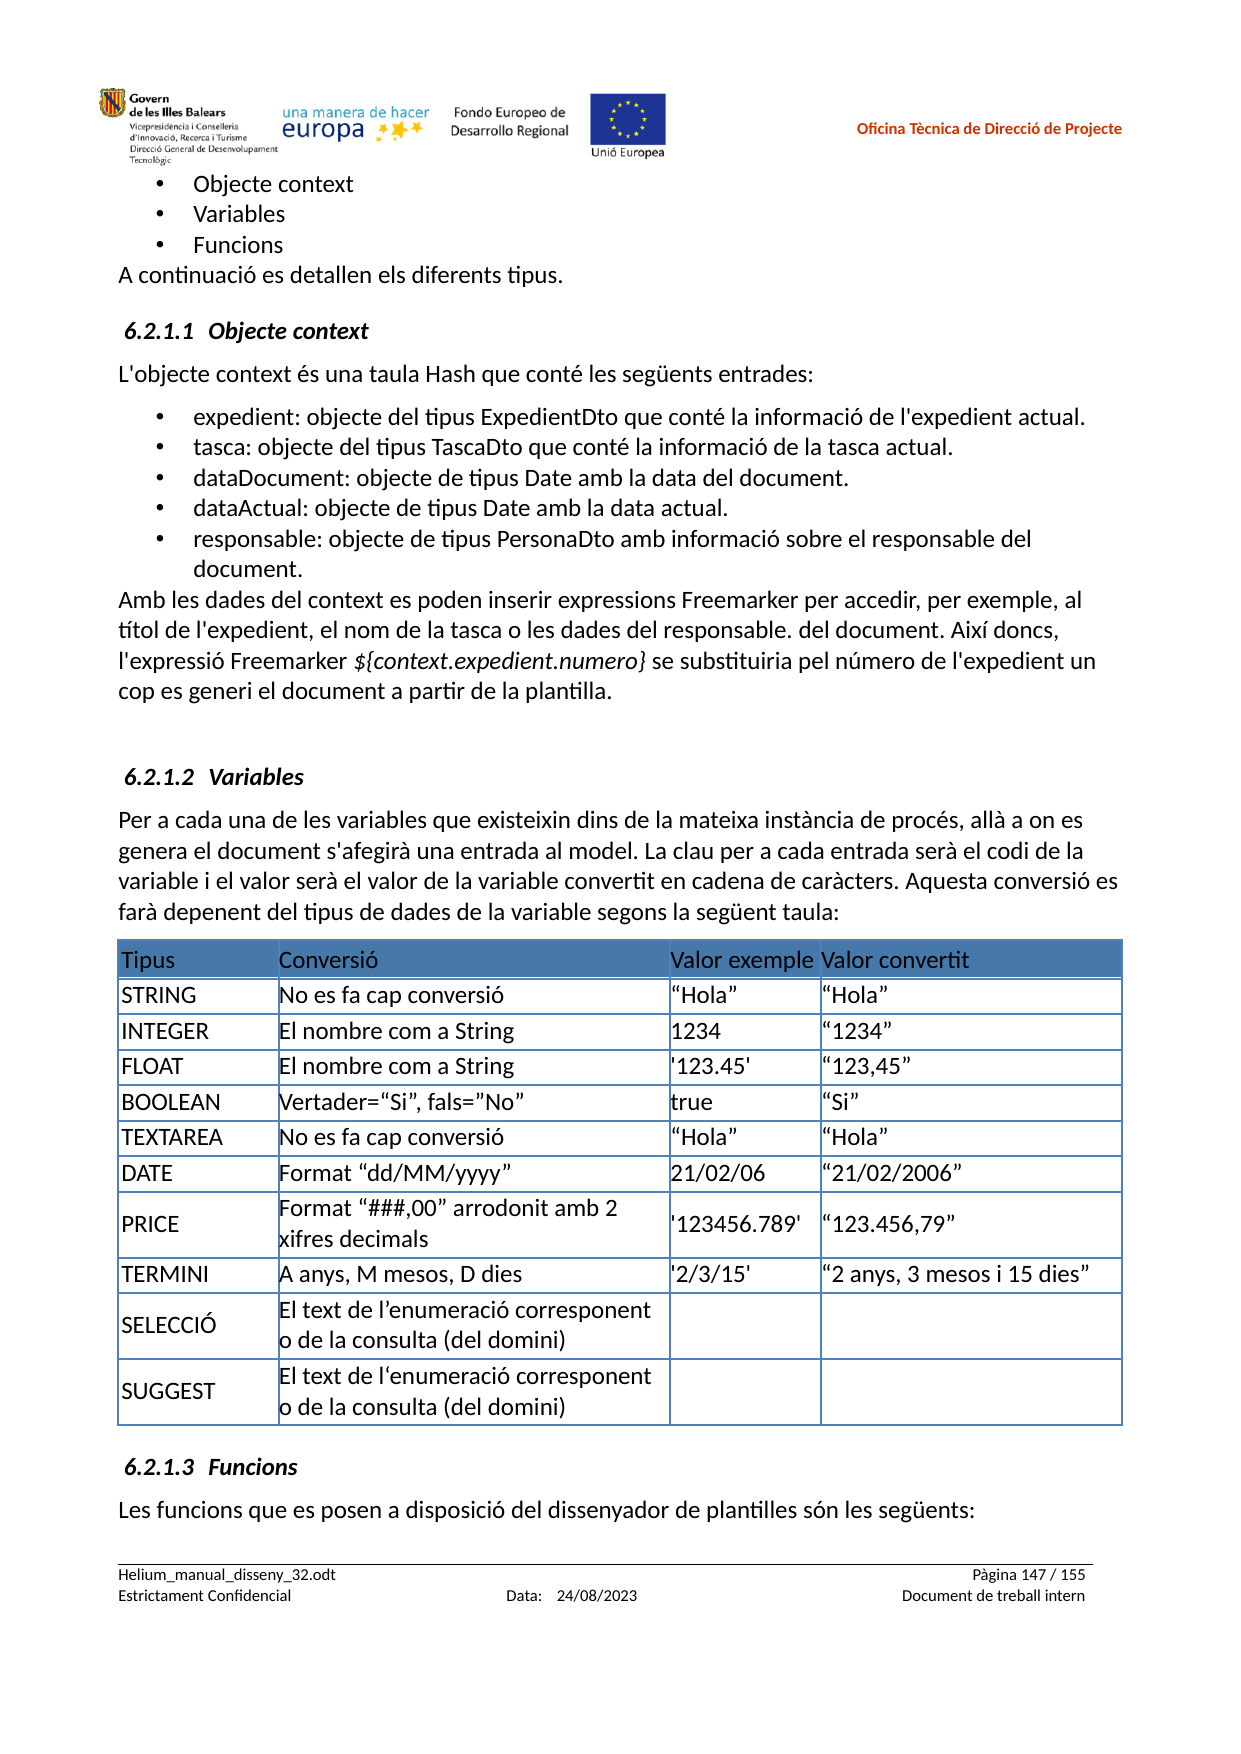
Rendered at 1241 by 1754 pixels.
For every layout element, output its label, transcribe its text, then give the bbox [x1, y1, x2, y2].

table_cell “Hola” [671, 1122, 820, 1155]
table_cell '123456.789' [671, 1193, 820, 1257]
table_cell '2/3/15' [671, 1259, 820, 1292]
text Per a cada una de les variables que existeixin dins de la mateixa instància de procés, allà a on es genera el document s'afegirà una entrada al model. La clau per a cada entrada serà el codi de la variable i el valor serà el valor de la variable convertit en cadena de caràcters. Aquesta conversió es farà depenent del tipus de dades de la variable segons la següent taula: [118, 804, 1122, 926]
list tasca: objecte del tipus TascaDto que conté la informació de la tasca actual. [156, 431, 1122, 462]
table_cell 1234 [671, 1015, 820, 1048]
table_cell Vertader=“Si”, fals=”No” [280, 1086, 669, 1119]
table_cell [671, 1360, 820, 1424]
table_cell “123.456,79” [822, 1193, 1121, 1257]
text A continuació es detallen els diferents tipus. [118, 259, 1122, 290]
table_cell Format “dd/MM/yyyy” [280, 1157, 669, 1191]
table_cell El nombre com a String [280, 1015, 669, 1048]
table_cell “21/02/2006” [822, 1157, 1121, 1191]
table_cell No es fa cap conversió [280, 980, 669, 1013]
table_cell El text de l‘enumeració corresponent o de la consulta (del domini) [280, 1360, 669, 1424]
table_header Valor exemple [671, 941, 820, 977]
subtitle Objecte context [118, 315, 1122, 345]
list Variables [156, 198, 1122, 229]
table_cell “Hola” [671, 980, 820, 1013]
table_cell [822, 1294, 1121, 1358]
table_cell “Hola” [822, 980, 1121, 1013]
table_cell true [671, 1086, 820, 1119]
table_cell 21/02/06 [671, 1157, 820, 1191]
list dataDocument: objecte de tipus Date amb la data del document. [156, 462, 1122, 492]
list responsable: objecte de tipus PersonaDto amb informació sobre el responsable del document. [156, 523, 1122, 584]
table_cell [822, 1360, 1121, 1424]
table_cell TEXTAREA [119, 1122, 278, 1155]
table_header Tipus [119, 941, 278, 977]
subtitle Variables [118, 762, 1122, 792]
table_cell “2 anys, 3 mesos i 15 dies” [822, 1259, 1121, 1292]
table_cell BOOLEAN [119, 1086, 278, 1119]
table_cell “1234” [822, 1015, 1121, 1048]
table_cell FLOAT [119, 1051, 278, 1084]
list expedient: objecte del tipus ExpedientDto que conté la informació de l'expedient actual. [156, 401, 1122, 431]
table_cell [671, 1294, 820, 1358]
list Funcions [156, 229, 1122, 259]
table_cell STRING [119, 980, 278, 1013]
table_cell El nombre com a String [280, 1051, 669, 1084]
picture [99, 87, 668, 166]
table_cell TERMINI [119, 1259, 278, 1292]
table_header Valor convertit [822, 941, 1121, 977]
table_cell “123,45” [822, 1051, 1121, 1084]
text Amb les dades del context es poden inserir expressions Freemarker per accedir, per exemple, al títol de l'expedient, el nom de la tasca o les dades del responsable. del document. Així doncs, l'expressió Freemarker ${context.expedient.numero} se substituiria pel número de l'expedient un cop es generi el document a partir de la plantilla. [118, 584, 1122, 706]
text Les funcions que es posen a disposició del dissenyador de plantilles són les següents: [118, 1494, 1122, 1524]
table_cell El text de l’enumeració corresponent o de la consulta (del domini) [280, 1294, 669, 1358]
text L'objecte context és una taula Hash que conté les següents entrades: [118, 358, 1122, 388]
table_cell No es fa cap conversió [280, 1122, 669, 1155]
table_cell DATE [119, 1157, 278, 1191]
table_cell A anys, M mesos, D dies [280, 1259, 669, 1292]
table_cell PRICE [119, 1193, 278, 1257]
table_cell Format “###,00” arrodonit amb 2 xifres decimals [280, 1193, 669, 1257]
list Objecte context [156, 168, 1122, 198]
table_header Conversió [280, 941, 669, 977]
table_cell “Si” [822, 1086, 1121, 1119]
subtitle Funcions [118, 1451, 1122, 1482]
table_cell SUGGEST [119, 1360, 278, 1424]
table_cell '123.45' [671, 1051, 820, 1084]
table_cell INTEGER [119, 1015, 278, 1048]
list dataActual: objecte de tipus Date amb la data actual. [156, 492, 1122, 523]
table_cell SELECCIÓ [119, 1294, 278, 1358]
table_cell “Hola” [822, 1122, 1121, 1155]
